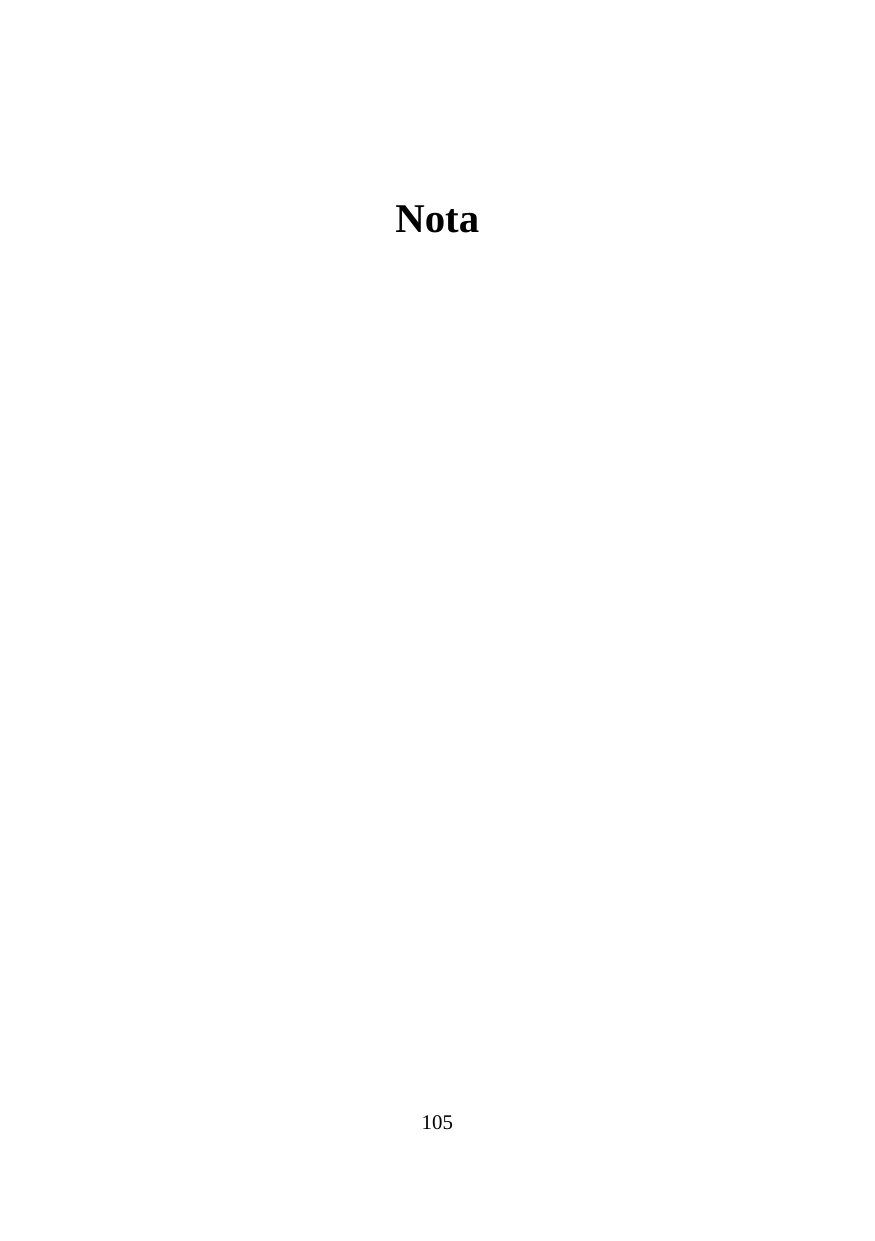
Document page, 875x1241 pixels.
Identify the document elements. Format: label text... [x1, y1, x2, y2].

subtitle Nota [106, 195, 768, 242]
